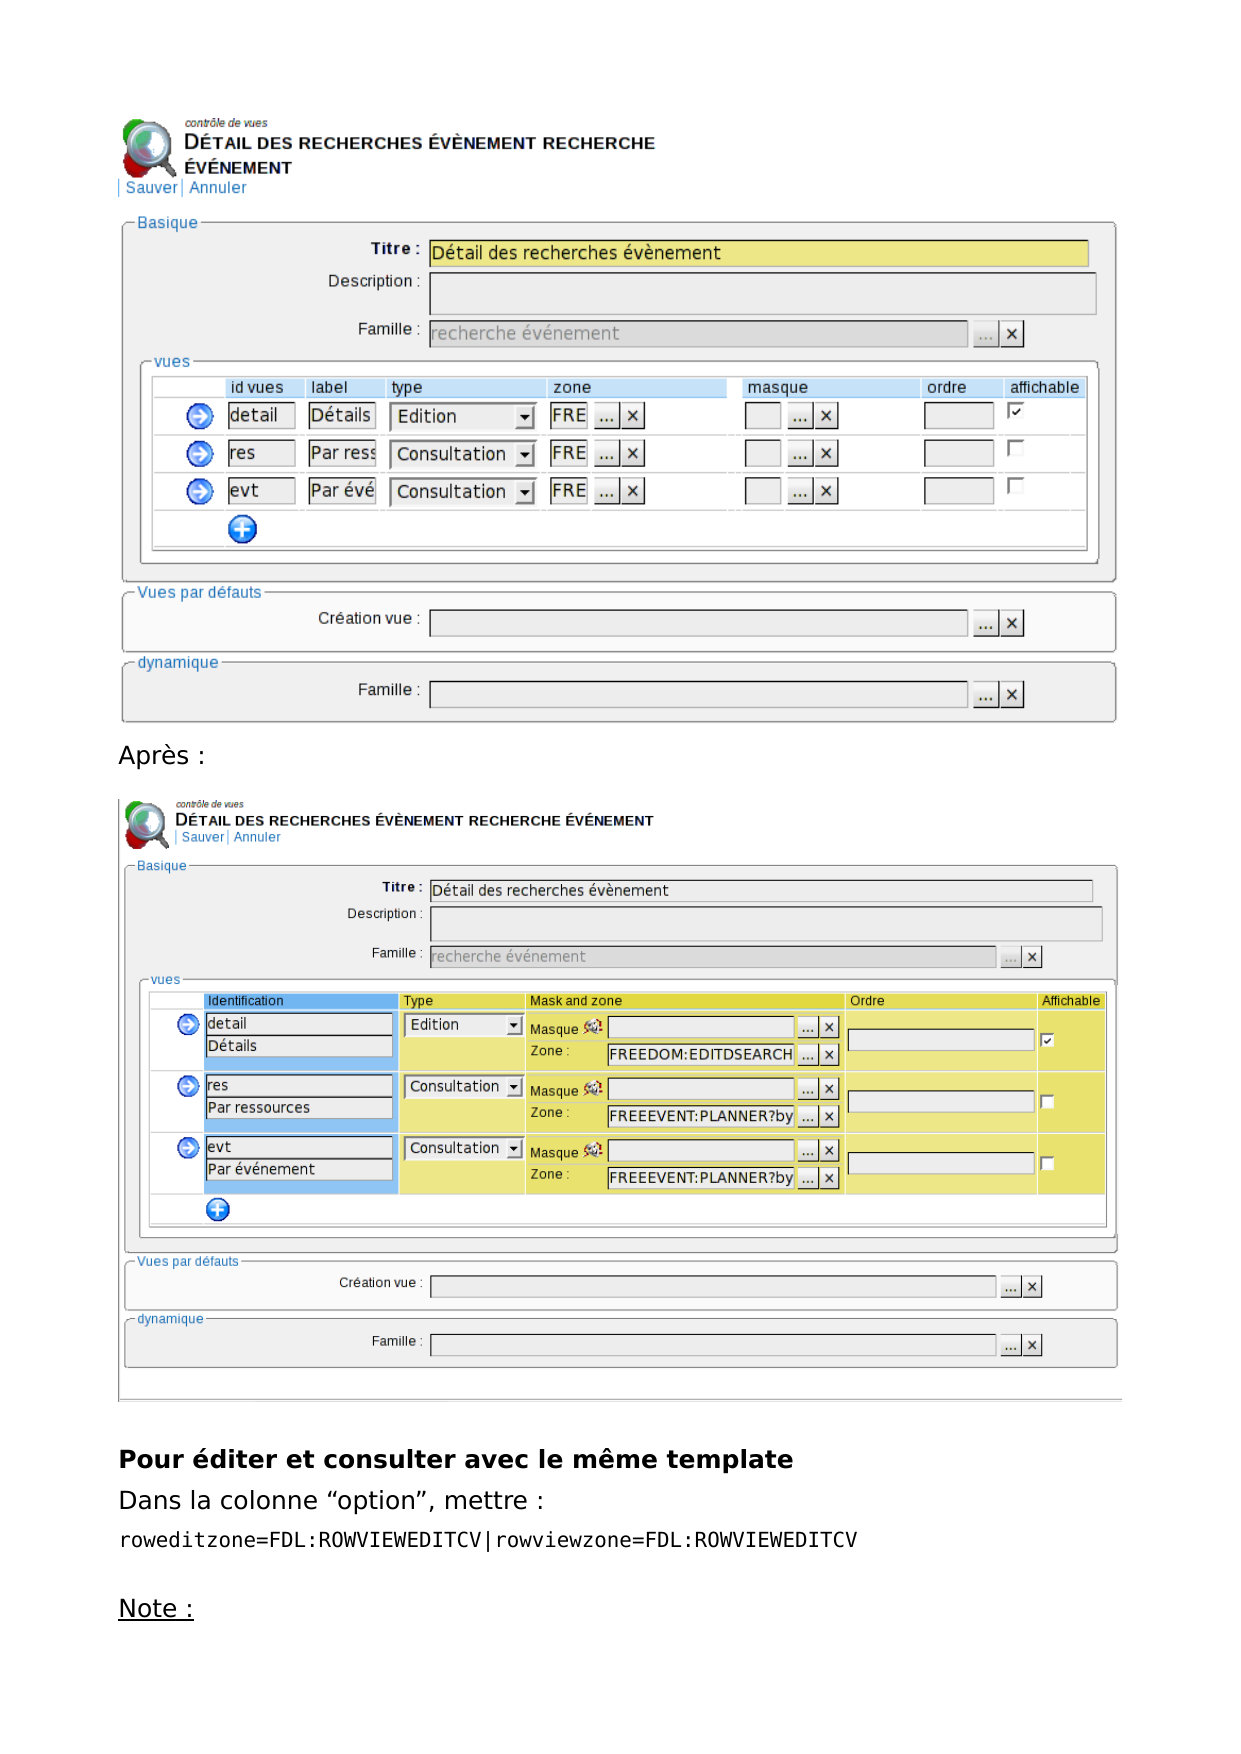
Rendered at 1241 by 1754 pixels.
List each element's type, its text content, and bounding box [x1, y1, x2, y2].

text roweditzone=FDL:ROWVIEWEDITCV|rowviewzone=FDL:ROWVIEWEDITCV [118, 1528, 1122, 1552]
text Note : [118, 1594, 1122, 1623]
text Après : [118, 741, 1122, 799]
picture [118, 799, 1123, 1402]
text Dans la colonne “option”, mettre : [118, 1487, 1122, 1516]
picture [118, 118, 1123, 729]
subtitle Pour éditer et consulter avec le même template [118, 1445, 1122, 1474]
text [118, 1402, 1122, 1407]
